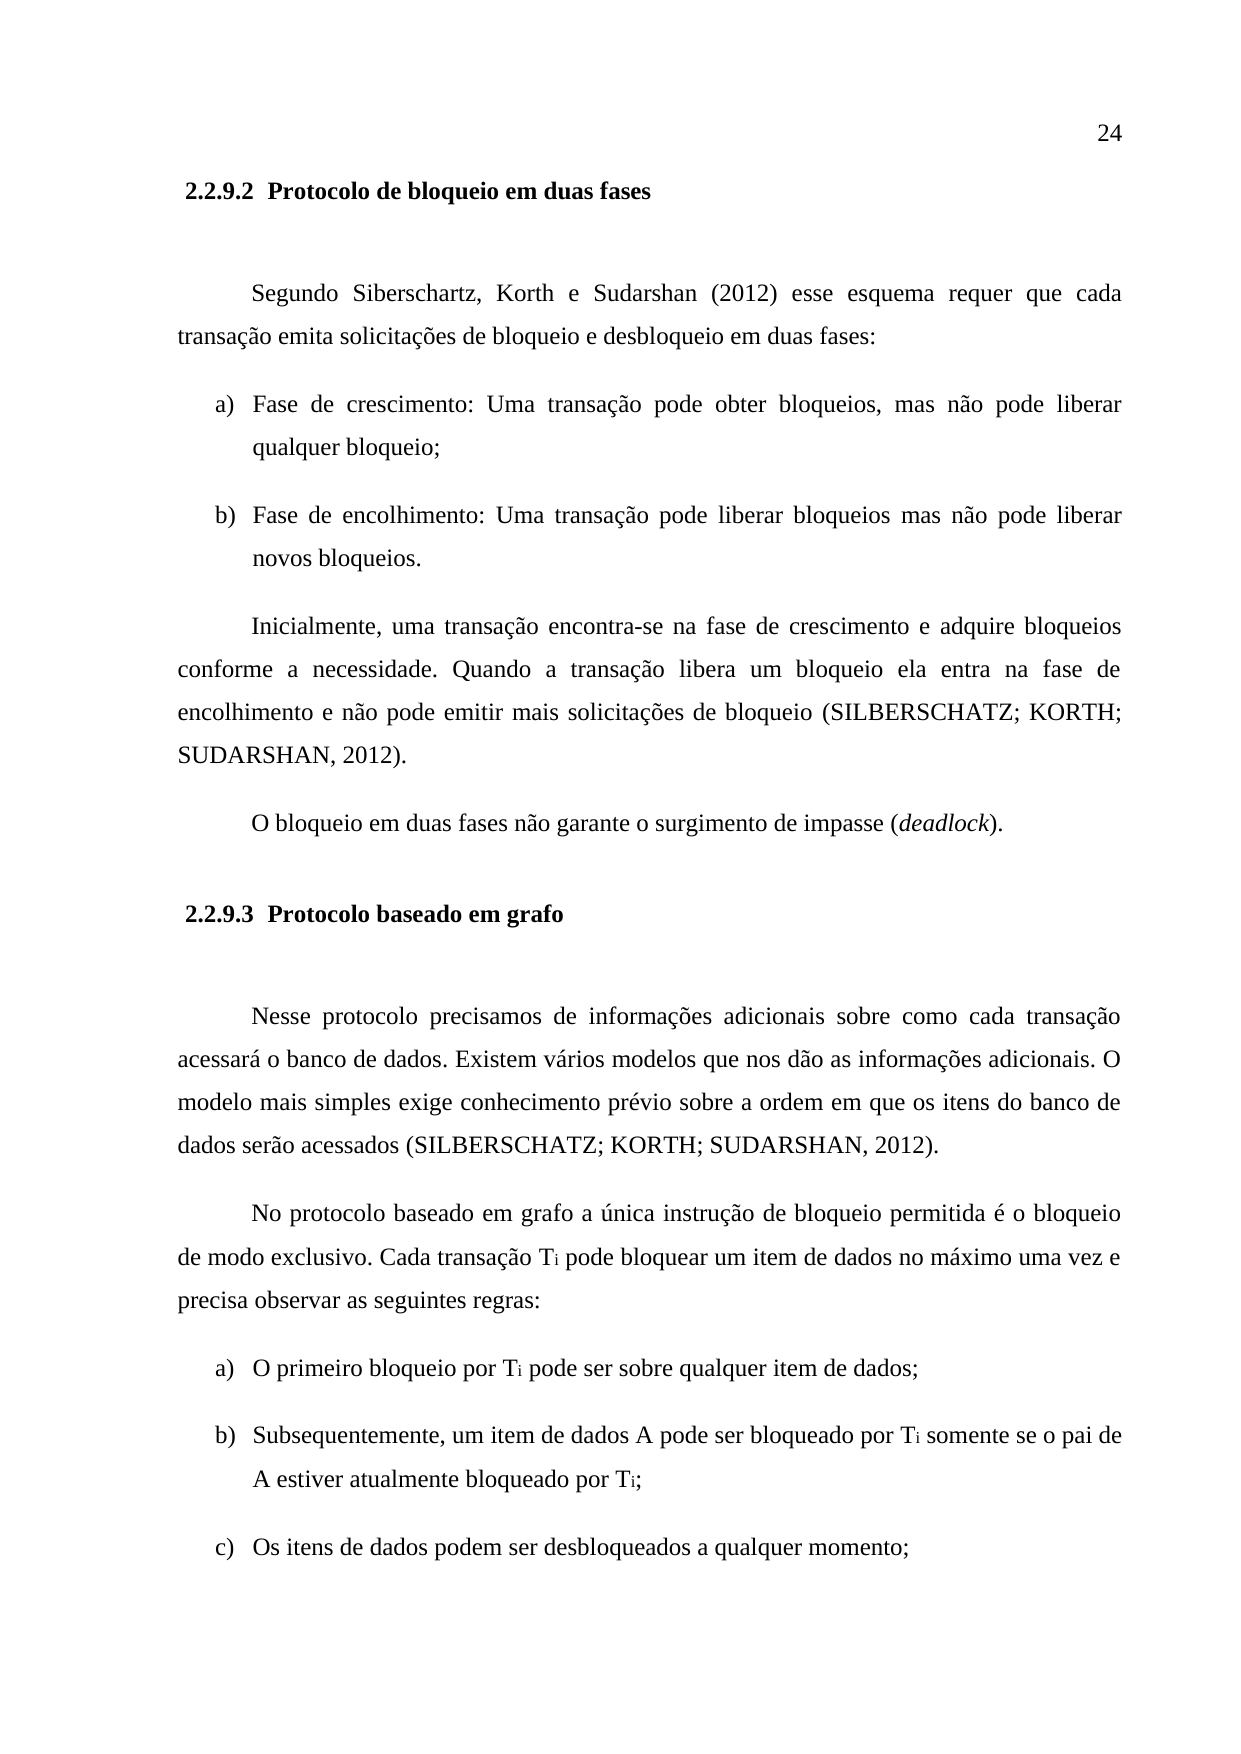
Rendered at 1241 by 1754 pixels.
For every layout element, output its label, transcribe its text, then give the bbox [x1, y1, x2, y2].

list Protocolo baseado em grafo [185, 899, 1122, 928]
list Os itens de dados podem ser desbloqueados a qualquer momento; [215, 1532, 1122, 1560]
text Nesse protocolo precisamos de informações adicionais sobre como cada transação acessará o banco de dados. Existem vários modelos que nos dão as informações adicionais. O modelo mais simples exige conhecimento prévio sobre a ordem em que os itens do banco de dados serão acessados (SILBERSCHATZ; KORTH; SUDARSHAN, 2012). [177, 1001, 1122, 1159]
list Fase de encolhimento: Uma transação pode liberar bloqueios mas não pode liberar novos bloqueios. [215, 500, 1122, 572]
list O primeiro bloqueio por Ti pode ser sobre qualquer item de dados; [215, 1353, 1122, 1381]
text O bloqueio em duas fases não garante o surgimento de impasse (deadlock). [177, 808, 1122, 837]
list Fase de crescimento: Uma transação pode obter bloqueios, mas não pode liberar qualquer bloqueio; [215, 389, 1122, 461]
list Protocolo de bloqueio em duas fases [185, 176, 1122, 205]
text Segundo Siberschartz, Korth e Sudarshan (2012) esse esquema requer que cada transação emita solicitações de bloqueio e desbloqueio em duas fases: [177, 278, 1122, 350]
list Subsequentemente, um item de dados A pode ser bloqueado por Ti somente se o pai de A estiver atualmente bloqueado por Ti; [215, 1421, 1122, 1492]
text Inicialmente, uma transação encontra-se na fase de crescimento e adquire bloqueios conforme a necessidade. Quando a transação libera um bloqueio ela entra na fase de encolhimento e não pode emitir mais solicitações de bloqueio (SILBERSCHATZ; KORTH; SUDARSHAN, 2012). [177, 611, 1122, 769]
text No protocolo baseado em grafo a única instrução de bloqueio permitida é o bloqueio de modo exclusivo. Cada transação Ti pode bloquear um item de dados no máximo uma vez e precisa observar as seguintes regras: [177, 1198, 1122, 1313]
